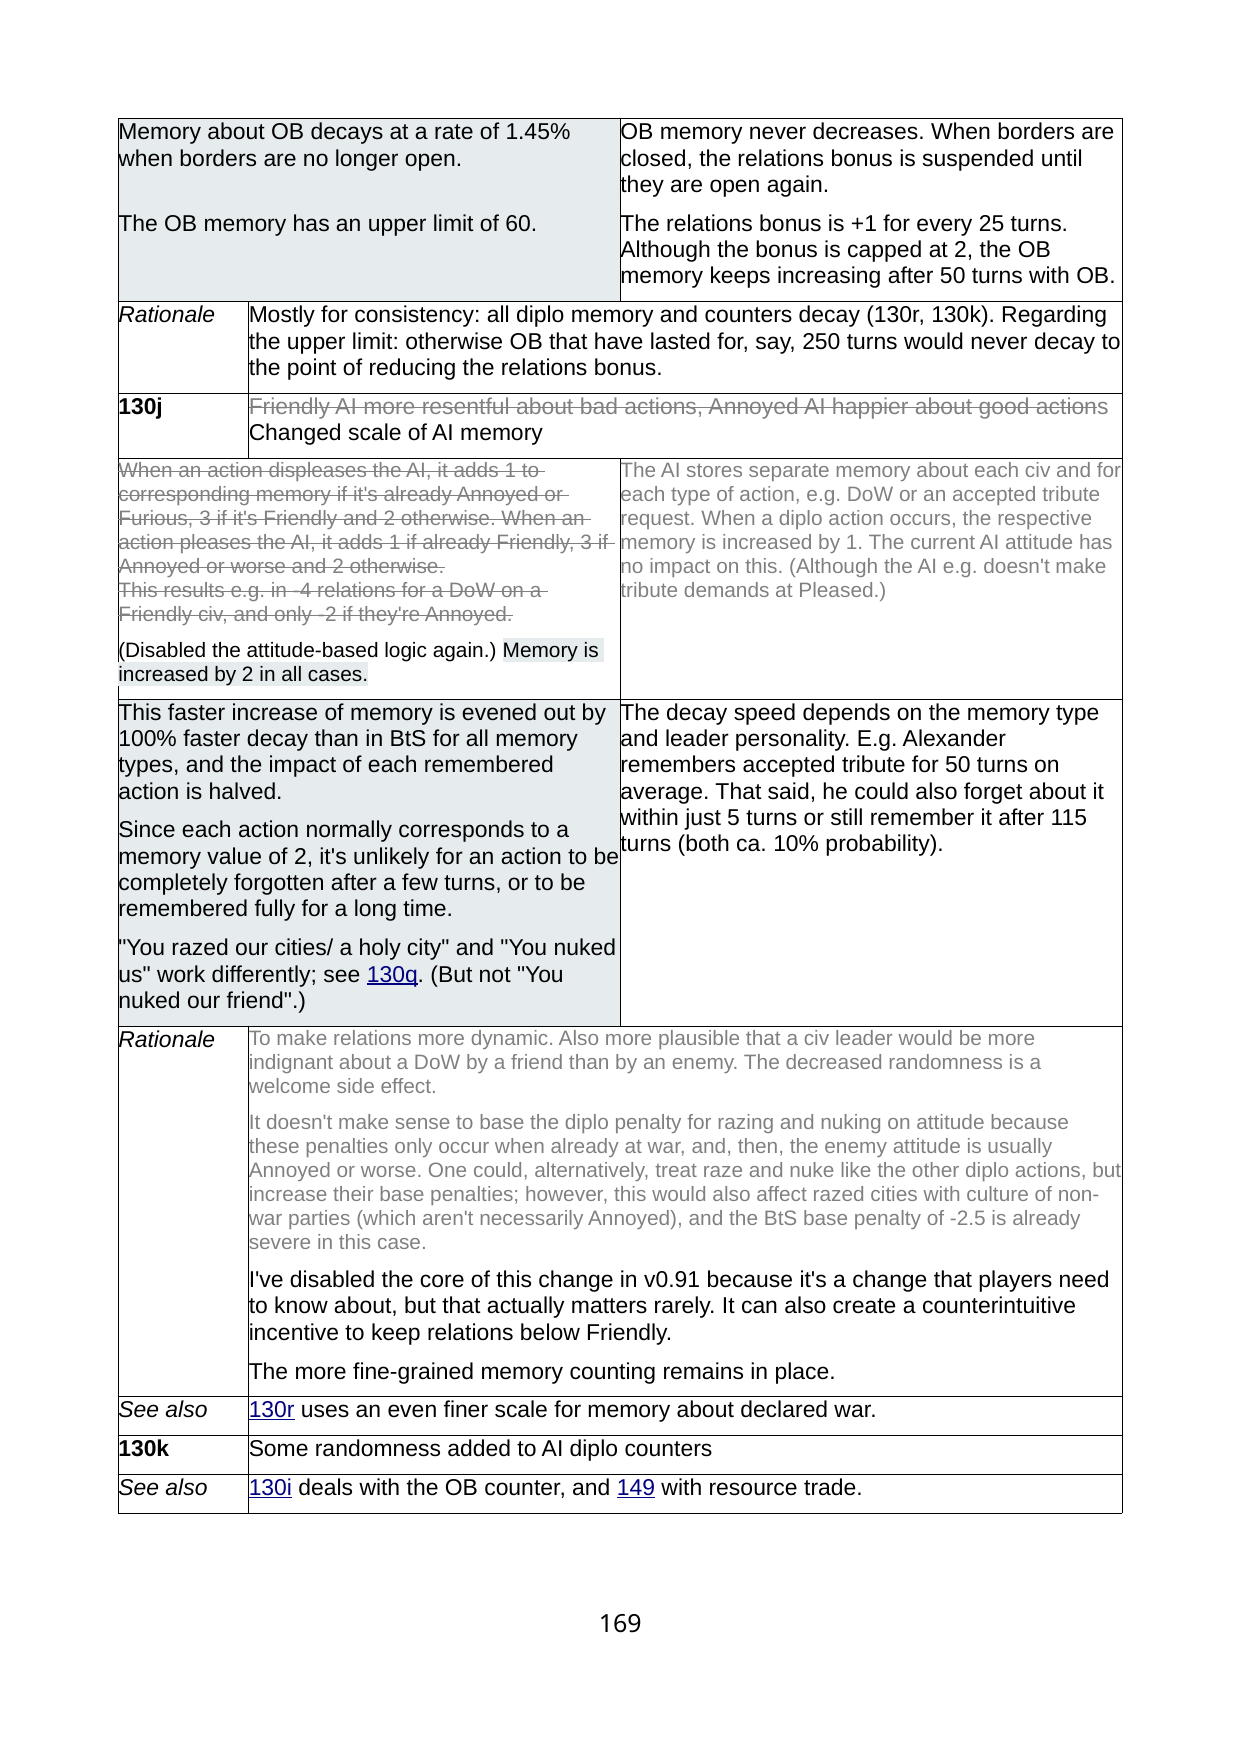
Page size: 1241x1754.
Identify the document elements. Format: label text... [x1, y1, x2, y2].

table_cell 130i deals with the OB counter, and 149 with resource trade. [249, 1475, 1122, 1513]
table_cell Rationale [119, 1027, 248, 1396]
table_cell OB memory never decreases. When borders are closed, the relations bonus is suspended until they are open again. The relations bonus is +1 for every 25 turns. Although the bonus is capped at 2, the OB memory keeps increasing after 50 turns with OB. [621, 119, 1122, 301]
table_cell 130r uses an even finer scale for memory about declared war. [249, 1397, 1122, 1435]
table_cell Mostly for consistency: all diplo memory and counters decay (130r, 130k). Regarding the upper limit: otherwise OB that have lasted for, say, 250 turns would never decay to the point of reducing the relations bonus. [249, 302, 1122, 393]
table_cell 130j [119, 394, 248, 458]
table_cell This faster increase of memory is evened out by 100% faster decay than in BtS for all memory types, and the impact of each remembered action is halved. Since each action normally corresponds to a memory value of 2, it's unlikely for an action to be completely forgotten after a few turns, or to be remembered fully for a long time. "You razed our cities/ a holy city" and "You nuked us" work differently; see 130q. (But not "You nuked our friend".) [119, 700, 620, 1026]
table_cell Rationale [119, 302, 248, 393]
table_cell To make relations more dynamic. Also more plausible that a civ leader would be more indignant about a DoW by a friend than by an enemy. The decreased randomness is a welcome side effect. It doesn't make sense to base the diplo penalty for razing and nuking on attitude because these penalties only occur when already at war, and, then, the enemy attitude is usually Annoyed or worse. One could, alternatively, treat raze and nuke like the other diplo actions, but increase their base penalties; however, this would also affect razed cities with culture of non-war parties (which aren't necessarily Annoyed), and the BtS base penalty of -2.5 is already severe in this case. I've disabled the core of this change in v0.91 because it's a change that players need to know about, but that actually matters rarely. It can also create a counterintuitive incentive to keep relations below Friendly. The more fine-grained memory counting remains in place. [249, 1027, 1122, 1396]
table_cell See also [119, 1397, 248, 1435]
table_cell Memory about OB decays at a rate of 1.45% when borders are no longer open. The OB memory has an upper limit of 60. [119, 119, 620, 301]
table_cell See also [119, 1475, 248, 1513]
table_cell Friendly AI more resentful about bad actions, Annoyed AI happier about good actions Changed scale of AI memory [249, 394, 1122, 458]
table_cell When an action displeases the AI, it adds 1 to corresponding memory if it's already Annoyed or Furious, 3 if it's Friendly and 2 otherwise. When an action pleases the AI, it adds 1 if already Friendly, 3 if Annoyed or worse and 2 otherwise. This results e.g. in -4 relations for a DoW on a Friendly civ, and only -2 if they're Annoyed. (Disabled the attitude-based logic again.) Memory is increased by 2 in all cases. [119, 459, 620, 698]
table_cell 130k [119, 1436, 248, 1474]
table_cell The AI stores separate memory about each civ and for each type of action, e.g. DoW or an accepted tribute request. When a diplo action occurs, the respective memory is increased by 1. The current AI attitude has no impact on this. (Although the AI e.g. doesn't make tribute demands at Pleased.) [621, 459, 1122, 698]
table_cell Some randomness added to AI diplo counters [249, 1436, 1122, 1474]
table_cell The decay speed depends on the memory type and leader personality. E.g. Alexander remembers accepted tribute for 50 turns on average. That said, he could also forget about it within just 5 turns or still remember it after 115 turns (both ca. 10% probability). [621, 700, 1122, 1026]
